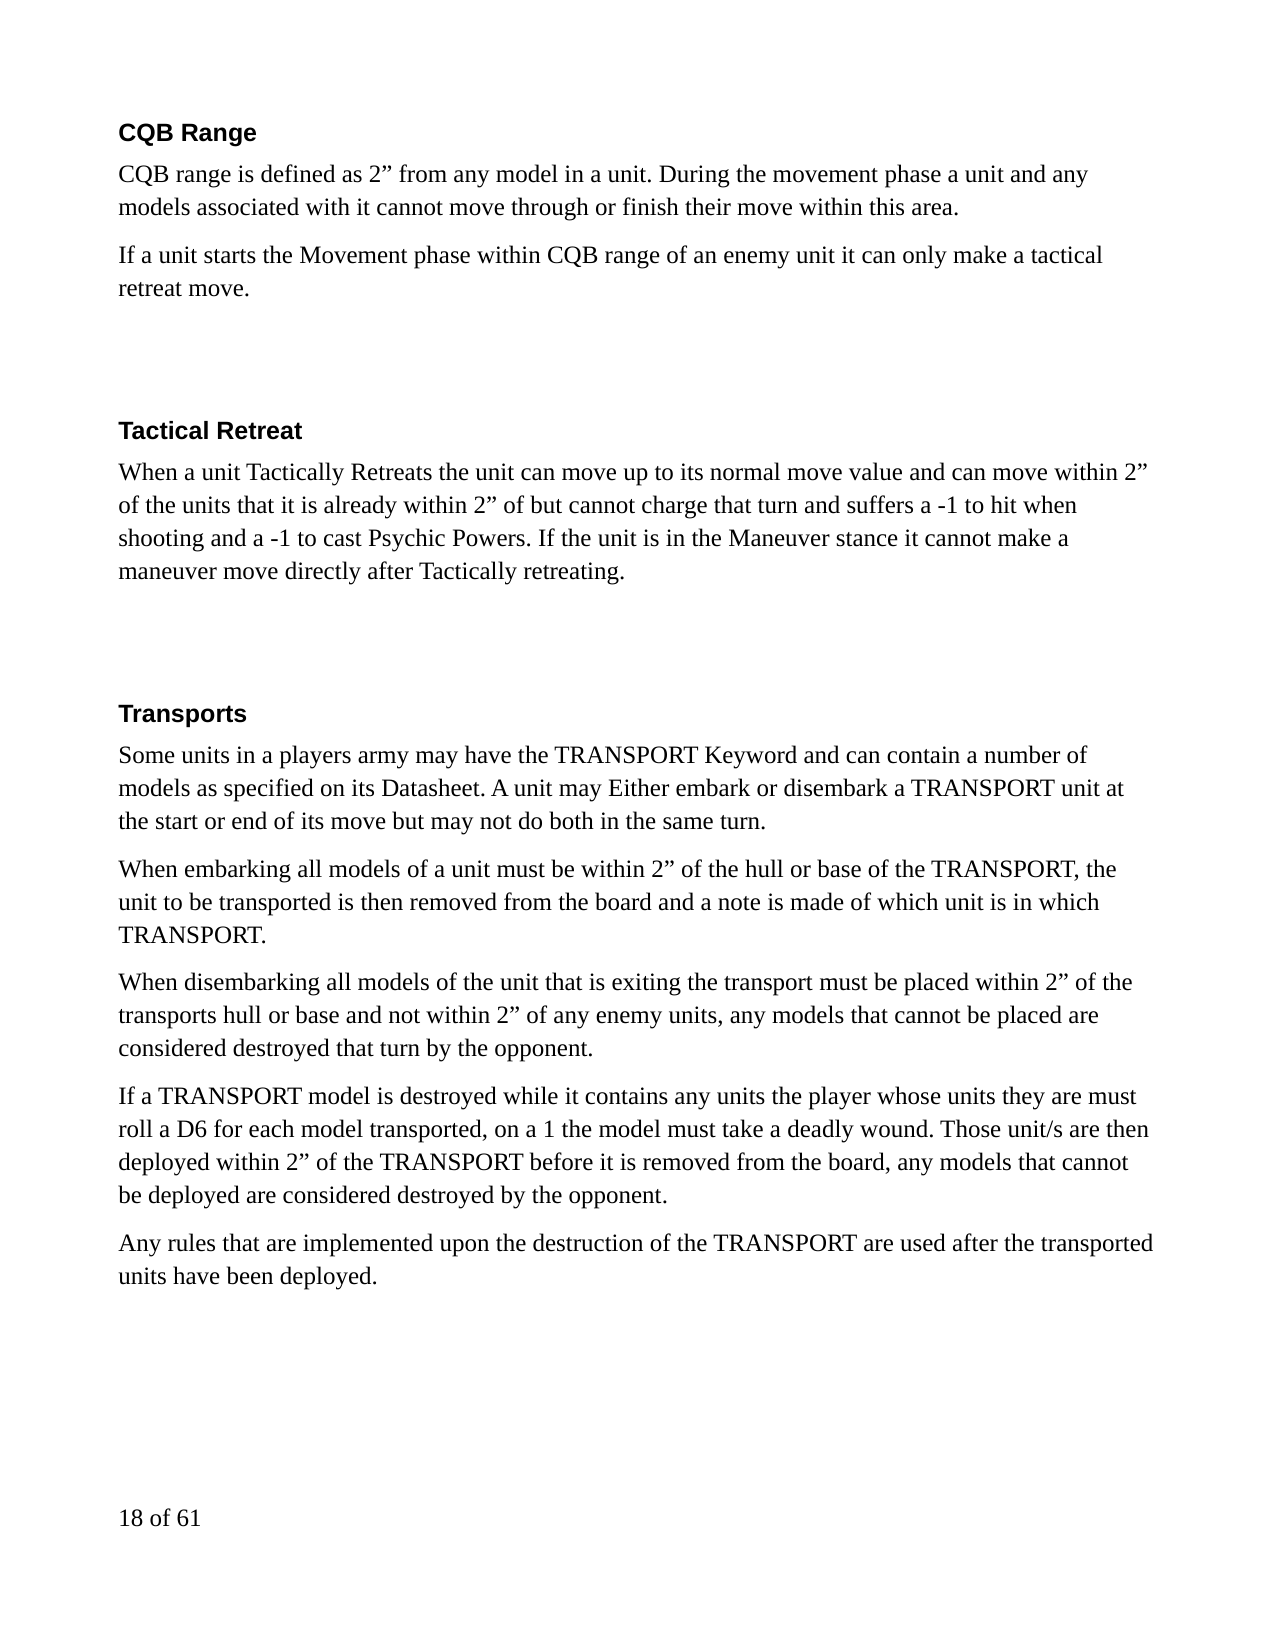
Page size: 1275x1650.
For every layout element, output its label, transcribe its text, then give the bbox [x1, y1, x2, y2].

text If a TRANSPORT model is destroyed while it contains any units the player whose units they are must roll a D6 for each model transported, on a 1 the model must take a deadly wound. Those unit/s are then deployed within 2” of the TRANSPORT before it is removed from the board, any models that cannot be deployed are considered destroyed by the opponent. [118, 1081, 1157, 1209]
text If a unit starts the Movement phase within CQB range of an enemy unit it can only make a tactical retreat move. [118, 240, 1157, 302]
text Some units in a players army may have the TRANSPORT Keyword and can contain a number of models as specified on its Datasheet. A unit may Either embark or disembark a TRANSPORT unit at the start or end of its move but may not do both in the same turn. [118, 740, 1157, 835]
text When embarking all models of a unit must be within 2” of the hull or base of the TRANSPORT, the unit to be transported is then removed from the board and a note is made of which unit is in which TRANSPORT. [118, 854, 1157, 949]
subtitle Transports [118, 699, 1157, 728]
subtitle CQB Range [118, 118, 1157, 147]
text When disembarking all models of the unit that is exiting the transport must be placed within 2” of the transports hull or base and not within 2” of any enemy units, any models that cannot be placed are considered destroyed that turn by the opponent. [118, 967, 1157, 1062]
text Any rules that are implemented upon the destruction of the TRANSPORT are used after the transported units have been deployed. [118, 1228, 1157, 1289]
text When a unit Tactically Retreats the unit can move up to its normal move value and can move within 2” of the units that it is already within 2” of but cannot charge that turn and suffers a -1 to hit when shooting and a -1 to cast Psychic Powers. If the unit is in the Maneuver stance it cannot make a maneuver move directly after Tactically retreating. [118, 457, 1157, 585]
subtitle Tactical Retreat [118, 416, 1157, 444]
text CQB range is defined as 2” from any model in a unit. During the movement phase a unit and any models associated with it cannot move through or finish their move within this area. [118, 159, 1157, 221]
